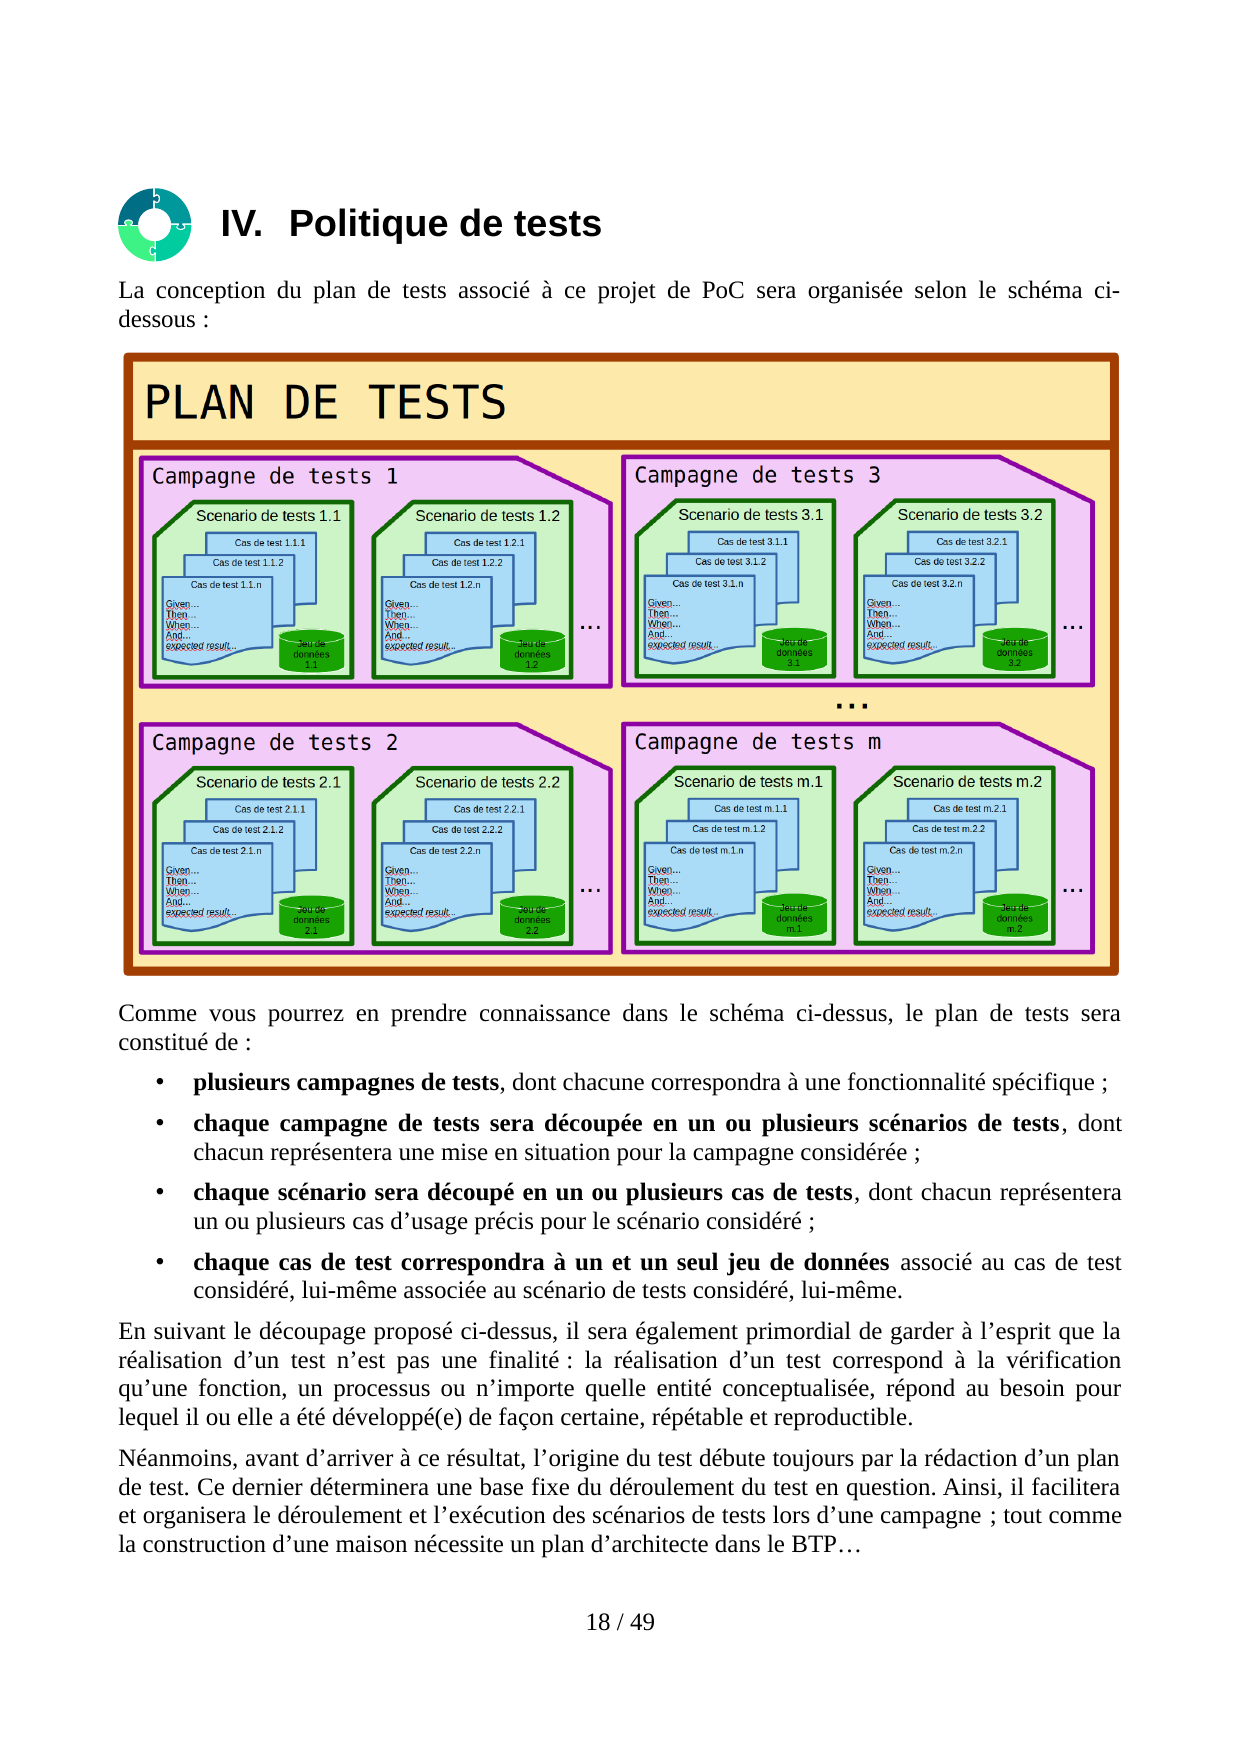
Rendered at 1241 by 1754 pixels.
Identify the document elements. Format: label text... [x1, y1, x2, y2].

list chaque cas de test correspondra à un et un seul jeu de données associé au cas de test considéré, lui-même associée au scénario de tests considéré, lui-même. [156, 1247, 1122, 1304]
picture [118, 344, 1123, 981]
text Comme vous pourrez en prendre connaissance dans le schéma ci-dessus, le plan de tests sera constitué de : [118, 998, 1122, 1055]
text En suivant le découpage proposé ci-dessus, il sera également primordial de garder à l’esprit que la réalisation d’un test n’est pas une finalité : la réalisation d’un test correspond à la vérification qu’une fonction, un processus ou n’importe quelle entité conceptualisée, répond au besoin pour lequel il ou elle a été développé(e) de façon certaine, répétable et reproductible. [118, 1316, 1122, 1431]
text La conception du plan de tests associé à ce projet de PoC sera organisée selon le schéma ci-dessous : [118, 275, 1122, 332]
text Néanmoins, avant d’arriver à ce résultat, l’origine du test débute toujours par la rédaction d’un plan de test. Ce dernier déterminera une base fixe du déroulement du test en question. Ainsi, il facilitera et organisera le déroulement et l’exécution des scénarios de tests lors d’une campagne ; tout comme la construction d’une maison nécessite un plan d’architecte dans le BTP… [118, 1443, 1122, 1558]
subtitle [131, 209, 171, 245]
list chaque campagne de tests sera découpée en un ou plusieurs scénarios de tests, dont chacun représentera une mise en situation pour la campagne considérée ; [156, 1108, 1122, 1165]
subtitle Politique de tests [184, 201, 1122, 245]
list plusieurs campagnes de tests, dont chacune correspondra à une fonctionnalité spécifique ; [156, 1067, 1122, 1096]
list chaque scénario sera découpé en un ou plusieurs cas de tests, dont chacun représentera un ou plusieurs cas d’usage précis pour le scénario considéré ; [156, 1177, 1122, 1235]
